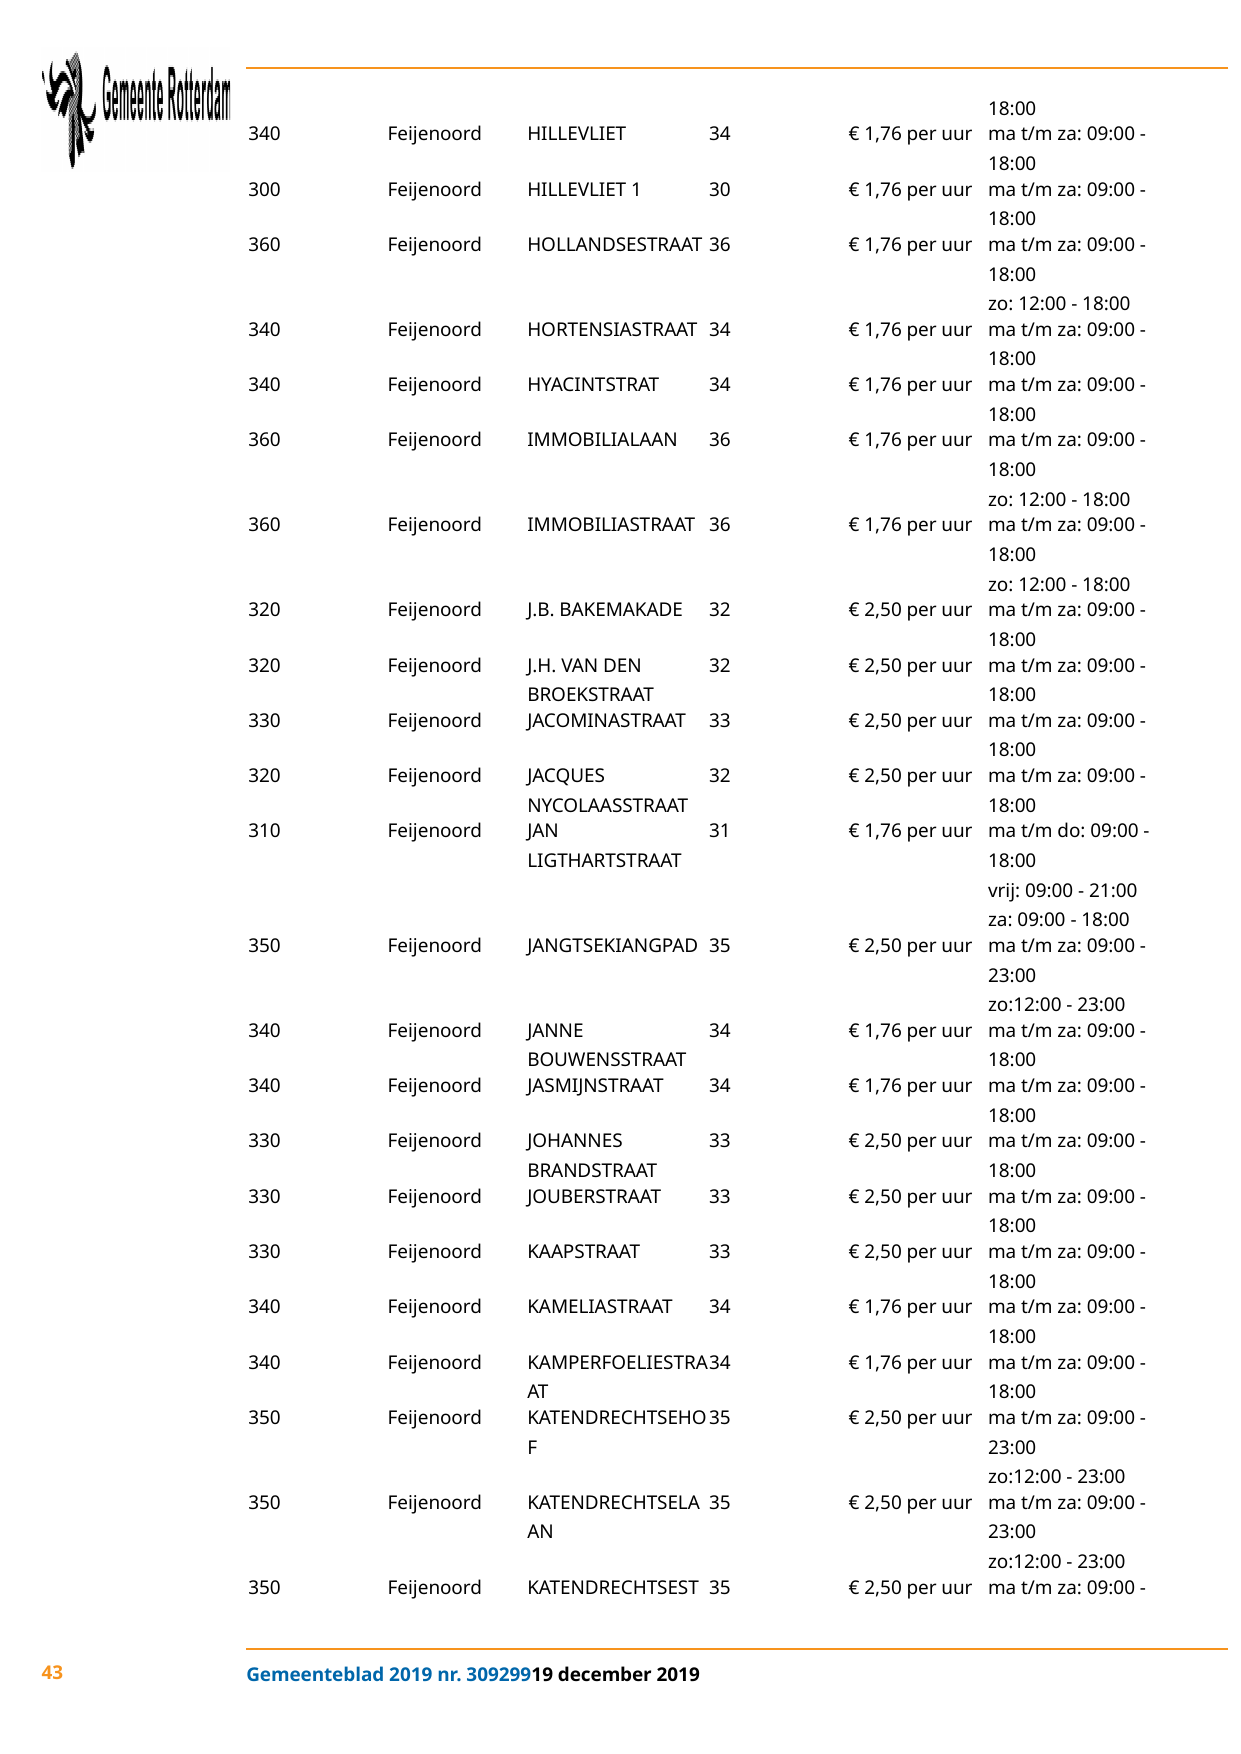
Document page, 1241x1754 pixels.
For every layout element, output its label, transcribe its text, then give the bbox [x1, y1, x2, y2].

table_cell JACQUES NYCOLAASSTRAAT [527, 763, 709, 818]
table_cell ma t/m za: 09:00 - 23:00 zo:12:00 - 23:00 [988, 1489, 1152, 1574]
table_cell 330 [248, 1128, 387, 1183]
table_cell JASMIJNSTRAAT [527, 1073, 709, 1128]
table_cell JACOMINASTRAAT [527, 707, 709, 762]
table_cell 33 [709, 1183, 848, 1238]
table_cell € 2,50 per uur [848, 1574, 988, 1600]
table_cell € 1,76 per uur [848, 316, 988, 371]
table_cell ma t/m za: 09:00 - 18:00 [988, 763, 1152, 818]
table_cell Feijenoord [388, 176, 527, 231]
table_cell 350 [248, 1489, 387, 1574]
table_cell Feijenoord [388, 1017, 527, 1072]
table_cell ma t/m za: 09:00 - 18:00 [988, 1017, 1152, 1072]
table_cell 340 [248, 1294, 387, 1349]
table_cell 320 [248, 652, 387, 707]
table_cell Feijenoord [388, 763, 527, 818]
table_cell [709, 95, 848, 121]
table_cell 330 [248, 1238, 387, 1294]
table_cell Feijenoord [388, 652, 527, 707]
table_cell 34 [709, 1349, 848, 1404]
table_cell Feijenoord [388, 316, 527, 371]
table_cell Feijenoord [388, 512, 527, 596]
table_cell € 2,50 per uur [848, 1183, 988, 1238]
table_cell € 1,76 per uur [848, 121, 988, 176]
table_cell 340 [248, 316, 387, 371]
table_cell 36 [709, 512, 848, 596]
table_cell Feijenoord [388, 707, 527, 762]
table_cell Feijenoord [388, 1238, 527, 1294]
table_cell ma t/m za: 09:00 - 18:00 [988, 652, 1152, 707]
table_cell 320 [248, 763, 387, 818]
table_cell [388, 95, 527, 121]
table_cell [248, 95, 387, 121]
table_cell Feijenoord [388, 932, 527, 1017]
table_cell € 1,76 per uur [848, 231, 988, 316]
table_cell 34 [709, 1073, 848, 1128]
table_cell ma t/m za: 09:00 - 23:00 zo:12:00 - 23:00 [988, 1404, 1152, 1489]
table_cell HOLLANDSESTRAAT [527, 231, 709, 316]
table_cell ma t/m za: 09:00 - 18:00 [988, 1294, 1152, 1349]
table_cell 33 [709, 1128, 848, 1183]
table_cell 32 [709, 652, 848, 707]
table_cell 33 [709, 1238, 848, 1294]
table_cell € 2,50 per uur [848, 596, 988, 652]
table_cell € 2,50 per uur [848, 932, 988, 1017]
table_cell € 2,50 per uur [848, 1238, 988, 1294]
table_cell ma t/m za: 09:00 - 18:00 [988, 121, 1152, 176]
table_cell ma t/m za: 09:00 - 18:00 [988, 176, 1152, 231]
table_cell 340 [248, 121, 387, 176]
table_cell Feijenoord [388, 371, 527, 427]
table_cell 33 [709, 707, 848, 762]
table_cell Feijenoord [388, 1183, 527, 1238]
table_cell € 2,50 per uur [848, 707, 988, 762]
table_cell ma t/m za: 09:00 - 18:00 [988, 1128, 1152, 1183]
table_cell 300 [248, 176, 387, 231]
table_cell JANGTSEKIANGPAD [527, 932, 709, 1017]
table_cell - 18:00 [988, 95, 1152, 121]
table_cell JAN LIGTHARTSTRAAT [527, 818, 709, 932]
table_cell ma t/m za: 09:00 - 18:00 zo: 12:00 - 18:00 [988, 512, 1152, 596]
table_cell 340 [248, 371, 387, 427]
table_cell 310 [248, 818, 387, 932]
table_cell 34 [709, 121, 848, 176]
table_cell IMMOBILIASTRAAT [527, 512, 709, 596]
table_cell Feijenoord [388, 1574, 527, 1600]
table_cell 35 [709, 1574, 848, 1600]
table_cell € 1,76 per uur [848, 1294, 988, 1349]
table_cell JOUBERSTRAAT [527, 1183, 709, 1238]
table_cell JANNE BOUWENSSTRAAT [527, 1017, 709, 1072]
table_cell € 1,76 per uur [848, 427, 988, 512]
table_cell KAMPERFOELIESTRAAT [527, 1349, 709, 1404]
table_cell KATENDRECHTSEST [527, 1574, 709, 1600]
table_cell J.B. BAKEMAKADE [527, 596, 709, 652]
table_cell Feijenoord [388, 1404, 527, 1489]
table_cell 320 [248, 596, 387, 652]
table_cell HORTENSIASTRAAT [527, 316, 709, 371]
table_cell 35 [709, 1489, 848, 1574]
table_cell 34 [709, 1294, 848, 1349]
table_cell 350 [248, 932, 387, 1017]
table_cell ma t/m za: 09:00 - 18:00 [988, 1349, 1152, 1404]
table_cell € 1,76 per uur [848, 512, 988, 596]
table_cell Feijenoord [388, 818, 527, 932]
table_cell 350 [248, 1574, 387, 1600]
table_cell ma t/m za: 09:00 - 18:00 [988, 371, 1152, 427]
table_cell HILLEVLIET 1 [527, 176, 709, 231]
table_cell ma t/m za: 09:00 - 18:00 [988, 596, 1152, 652]
table_cell Feijenoord [388, 1489, 527, 1574]
table_cell 360 [248, 427, 387, 512]
table_cell ma t/m za: 09:00 - 23:00 zo:12:00 - 23:00 [988, 932, 1152, 1017]
table_cell 350 [248, 1404, 387, 1489]
table_cell ma t/m do: 09:00 - 18:00 vrij: 09:00 - 21:00 za: 09:00 - 18:00 [988, 818, 1152, 932]
table_cell [848, 95, 988, 121]
table_cell € 1,76 per uur [848, 818, 988, 932]
table_cell 340 [248, 1073, 387, 1128]
table_cell Feijenoord [388, 1294, 527, 1349]
table_cell KATENDRECHTSEHOF [527, 1404, 709, 1489]
table_cell [527, 95, 709, 121]
table_cell Feijenoord [388, 596, 527, 652]
table_cell € 1,76 per uur [848, 176, 988, 231]
table_cell HYACINTSTRAT [527, 371, 709, 427]
table_cell ma t/m za: 09:00 [988, 1574, 1152, 1600]
table_cell € 2,50 per uur [848, 652, 988, 707]
table_cell 360 [248, 231, 387, 316]
table_cell KATENDRECHTSELAAN [527, 1489, 709, 1574]
table_cell 340 [248, 1349, 387, 1404]
table_cell ma t/m za: 09:00 - 18:00 [988, 316, 1152, 371]
table_cell ma t/m za: 09:00 - 18:00 zo: 12:00 - 18:00 [988, 231, 1152, 316]
table_cell € 2,50 per uur [848, 1489, 988, 1574]
table_cell 36 [709, 427, 848, 512]
table_cell Feijenoord [388, 231, 527, 316]
table_cell 360 [248, 512, 387, 596]
table_cell 330 [248, 707, 387, 762]
table_cell 34 [709, 1017, 848, 1072]
table_cell 35 [709, 1404, 848, 1489]
table_cell € 2,50 per uur [848, 763, 988, 818]
table_cell ma t/m za: 09:00 - 18:00 [988, 707, 1152, 762]
table_cell € 1,76 per uur [848, 1349, 988, 1404]
table_cell Feijenoord [388, 121, 527, 176]
table_cell ma t/m za: 09:00 - 18:00 [988, 1238, 1152, 1294]
table_cell € 2,50 per uur [848, 1404, 988, 1489]
table_cell 30 [709, 176, 848, 231]
table_cell KAMELIASTRAAT [527, 1294, 709, 1349]
table_cell € 1,76 per uur [848, 1073, 988, 1128]
table_cell 31 [709, 818, 848, 932]
table_cell € 1,76 per uur [848, 371, 988, 427]
table_cell ma t/m za: 09:00 - 18:00 zo: 12:00 - 18:00 [988, 427, 1152, 512]
table_cell € 1,76 per uur [848, 1017, 988, 1072]
table_cell 35 [709, 932, 848, 1017]
picture [41, 47, 231, 172]
table_cell 34 [709, 371, 848, 427]
table_cell JOHANNES BRANDSTRAAT [527, 1128, 709, 1183]
table_cell 34 [709, 316, 848, 371]
table_cell IMMOBILIALAAN [527, 427, 709, 512]
table_cell 32 [709, 596, 848, 652]
table_cell 36 [709, 231, 848, 316]
table_cell ma t/m za: 09:00 - 18:00 [988, 1073, 1152, 1128]
table_cell ma t/m za: 09:00 - 18:00 [988, 1183, 1152, 1238]
table_cell Feijenoord [388, 427, 527, 512]
table_cell 330 [248, 1183, 387, 1238]
table_cell Feijenoord [388, 1073, 527, 1128]
table_cell 32 [709, 763, 848, 818]
table_cell KAAPSTRAAT [527, 1238, 709, 1294]
table_cell € 2,50 per uur [848, 1128, 988, 1183]
table_cell Feijenoord [388, 1128, 527, 1183]
table_cell J.H. VAN DEN BROEKSTRAAT [527, 652, 709, 707]
table_cell Feijenoord [388, 1349, 527, 1404]
table_cell 340 [248, 1017, 387, 1072]
table_cell HILLEVLIET [527, 121, 709, 176]
